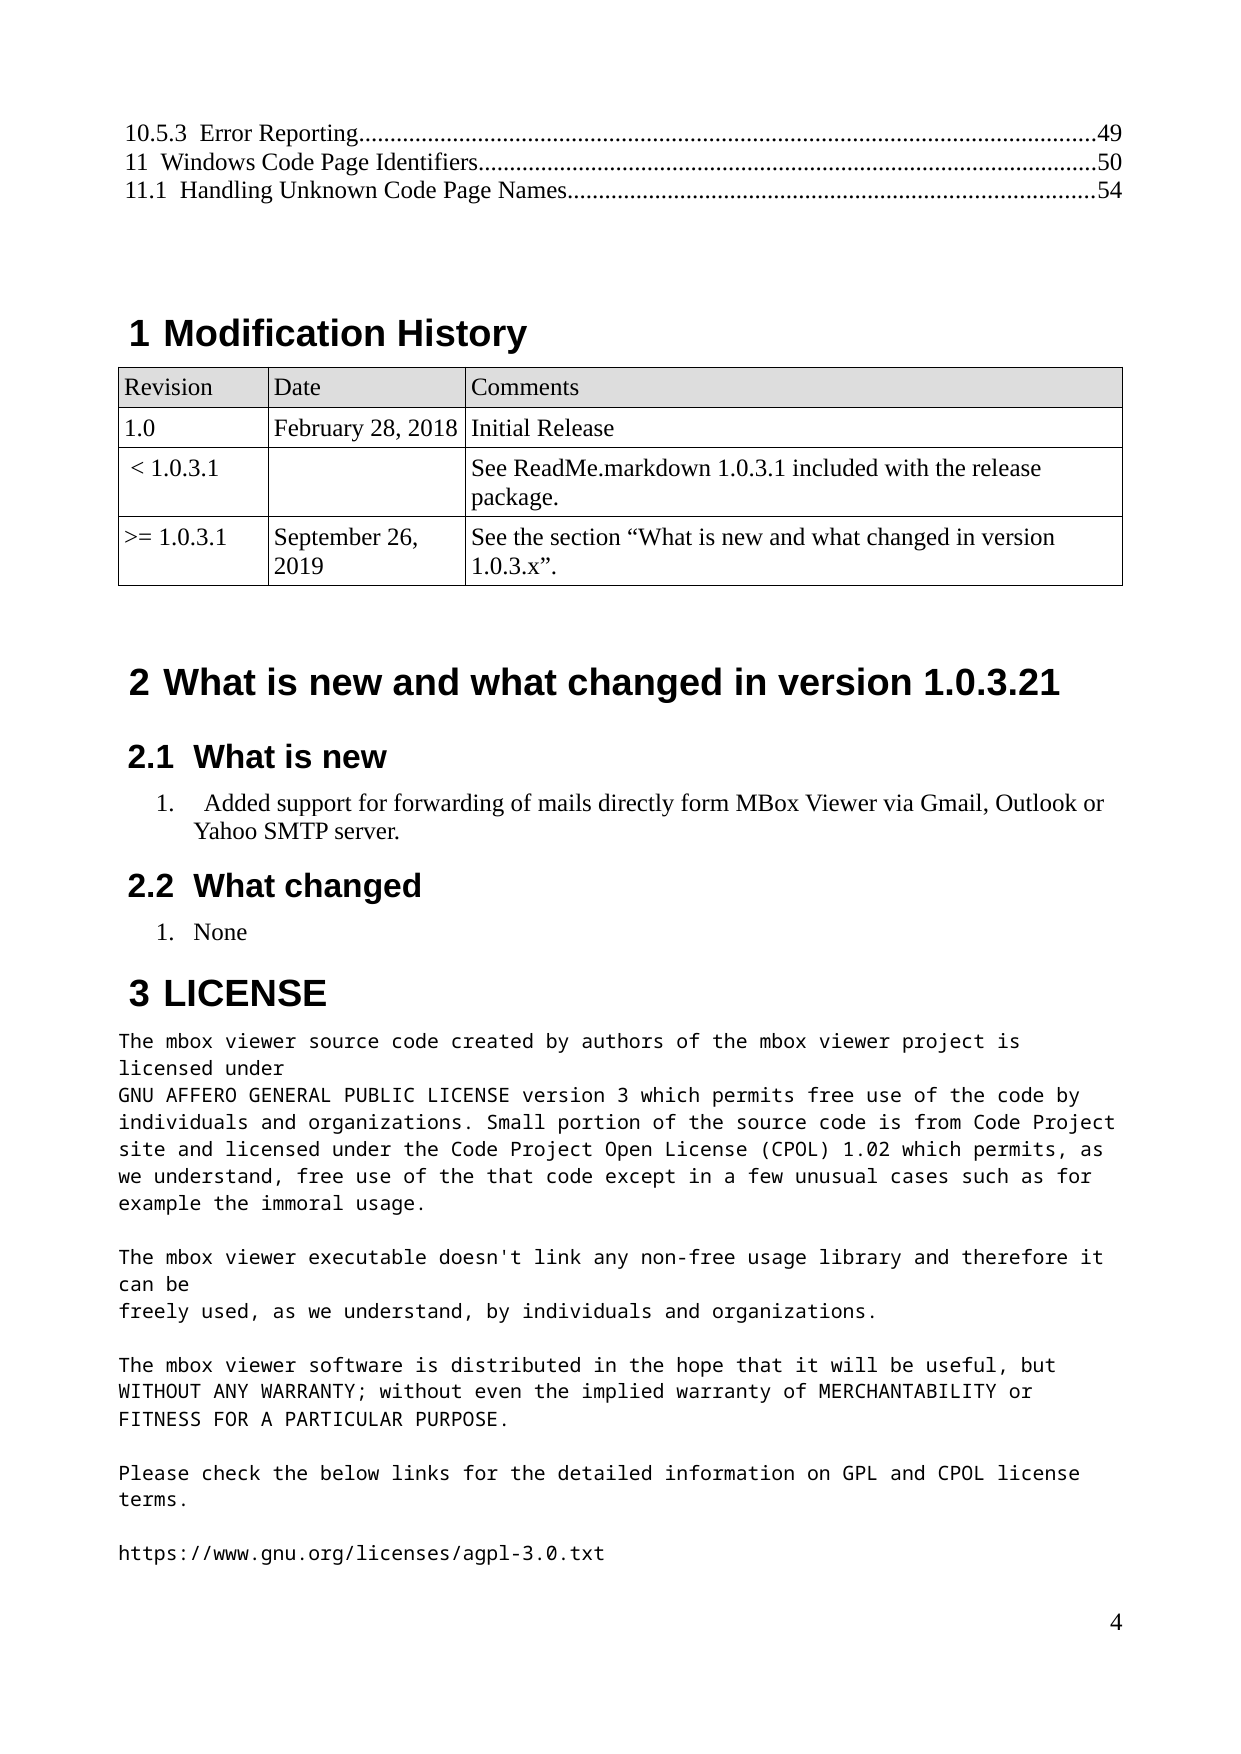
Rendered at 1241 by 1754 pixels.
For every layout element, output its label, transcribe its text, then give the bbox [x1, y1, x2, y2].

table_header Revision [119, 368, 268, 407]
table_cell September 26, 2019 [269, 517, 465, 585]
subtitle Modification History [118, 311, 1122, 354]
text 10.5.3 Error Reporting 49 [118, 118, 1122, 147]
subtitle What is new [118, 737, 1122, 775]
table_header Date [269, 368, 465, 407]
table_cell [269, 448, 465, 516]
subtitle What changed [118, 866, 1122, 905]
text https://www.gnu.org/licenses/agpl-3.0.txt [118, 1540, 1122, 1567]
text GNU AFFERO GENERAL PUBLIC LICENSE version 3 which permits free use of the code by individuals and organizations. Small portion of the source code is from Code Project site and licensed under the Code Project Open License (CPOL) 1.02 which permits, as we understand, free use of the that code except in a few unusual cases such as for example the immoral usage. [118, 1081, 1122, 1216]
table_cell See ReadMe.markdown 1.0.3.1 included with the release package. [466, 448, 1122, 516]
text The mbox viewer source code created by authors of the mbox viewer project is licensed under [118, 1027, 1122, 1081]
list None [156, 917, 1122, 946]
table_cell February 28, 2018 [269, 408, 465, 447]
text 11 Windows Code Page Identifiers 50 [118, 147, 1122, 176]
text 11.1 Handling Unknown Code Page Names 54 [118, 176, 1122, 204]
table_cell < 1.0.3.1 [119, 448, 268, 516]
text freely used, as we understand, by individuals and organizations. [118, 1297, 1122, 1324]
table_header Comments [466, 368, 1122, 407]
table_cell 1.0 [119, 408, 268, 447]
text Please check the below links for the detailed information on GPL and CPOL license terms. [118, 1459, 1122, 1513]
text The mbox viewer executable doesn't link any non-free usage library and therefore it can be [118, 1243, 1122, 1297]
text The mbox viewer software is distributed in the hope that it will be useful, but WITHOUT ANY WARRANTY; without even the implied warranty of MERCHANTABILITY or FITNESS FOR A PARTICULAR PURPOSE. [118, 1351, 1122, 1432]
table_cell >= 1.0.3.1 [119, 517, 268, 585]
subtitle LICENSE [118, 971, 1122, 1014]
table_cell Initial Release [466, 408, 1122, 447]
subtitle What is new and what changed in version 1.0.3.21 [118, 659, 1122, 703]
table_cell See the section “What is new and what changed in version 1.0.3.x”. [466, 517, 1122, 585]
list Added support for forwarding of mails directly form MBox Viewer via Gmail, Outlook or Yahoo SMTP server. [156, 788, 1122, 845]
